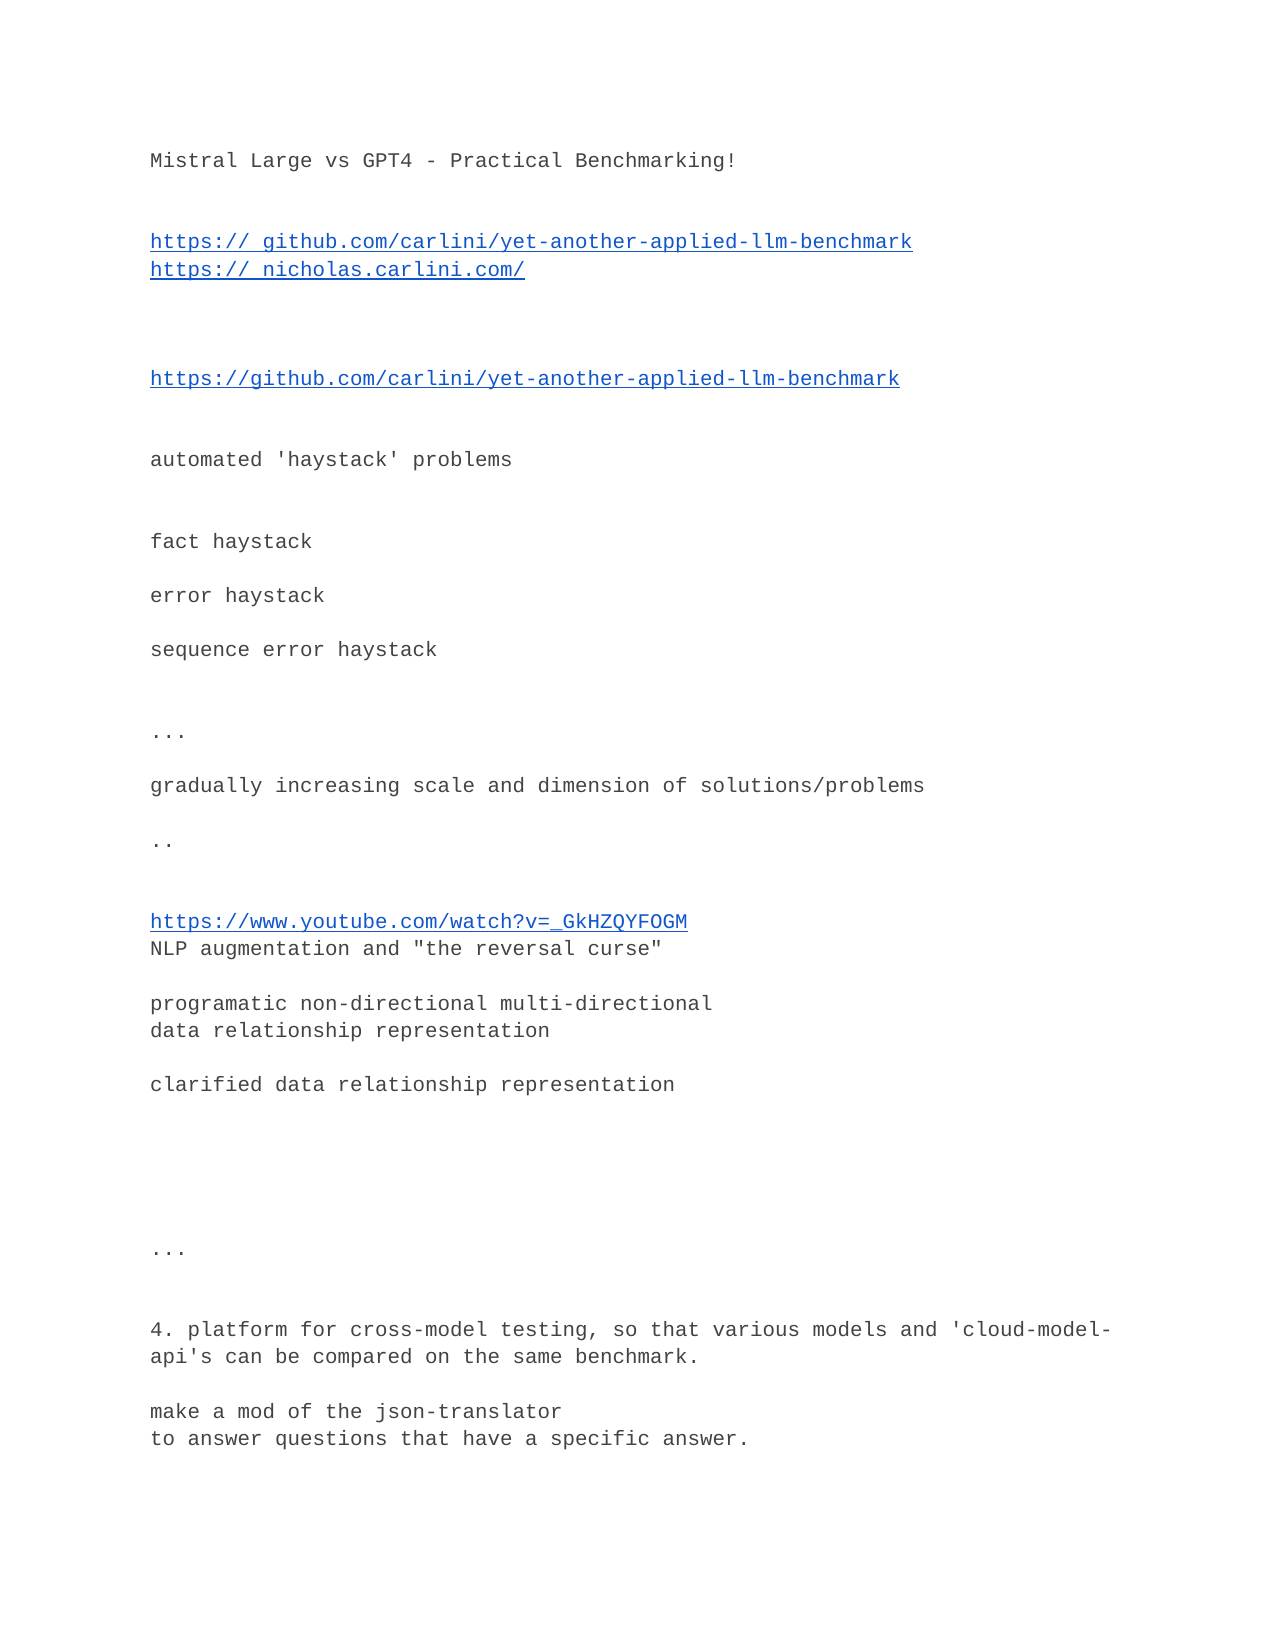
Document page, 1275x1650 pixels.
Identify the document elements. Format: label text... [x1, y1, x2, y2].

text automated 'haystack' problems [150, 449, 1125, 473]
text https://www.youtube.com/watch?v=_GkHZQYFOGM [150, 911, 1125, 935]
text data relationship representation [150, 1020, 1125, 1044]
text Mistral Large vs GPT4 - Practical Benchmarking! [150, 150, 1125, 174]
text fact haystack [150, 531, 1125, 554]
text to answer questions that have a specific answer. [150, 1428, 1125, 1451]
text https:// github.com/carlini/yet-another-applied-llm-benchmark [150, 232, 1125, 255]
text make a mod of the json-translator [150, 1401, 1125, 1424]
text 4. platform for cross-model testing, so that various models and 'cloud-model-api's can be compared on the same benchmark. [150, 1319, 1125, 1370]
text .. [150, 830, 1125, 853]
text NLP augmentation and "the reversal curse" [150, 938, 1125, 962]
text gradually increasing scale and dimension of solutions/problems [150, 775, 1125, 799]
text https://github.com/carlini/yet-another-applied-llm-benchmark [150, 367, 1125, 391]
text clarified data relationship representation [150, 1074, 1125, 1098]
text ... [150, 721, 1125, 744]
text programatic non-directional multi-directional [150, 993, 1125, 1016]
text https:// nicholas.carlini.com/ [150, 259, 1125, 282]
text ... [150, 1237, 1125, 1261]
text sequence error haystack [150, 639, 1125, 663]
text error haystack [150, 585, 1125, 609]
